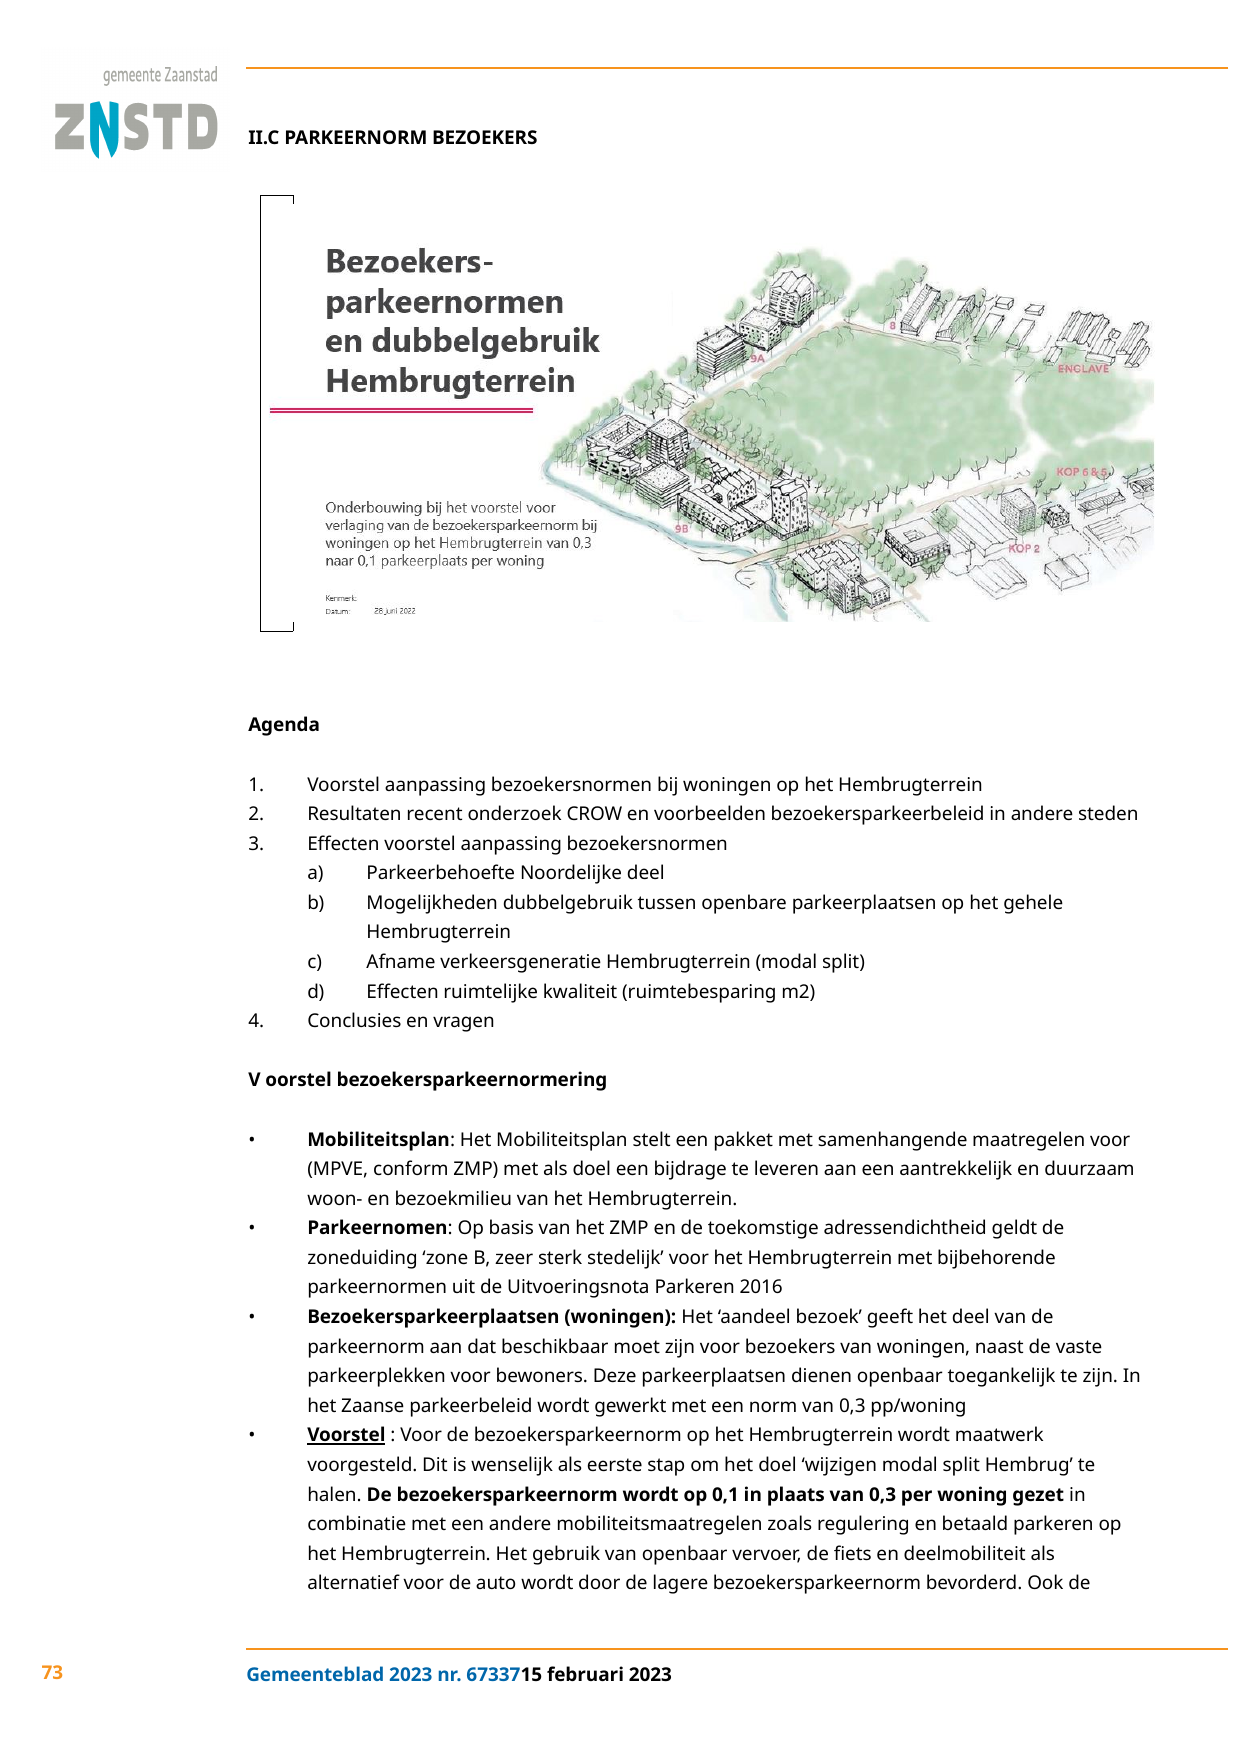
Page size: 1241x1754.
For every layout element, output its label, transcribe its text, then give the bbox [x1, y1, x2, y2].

list Conclusies en vragen [248, 1007, 1152, 1033]
list Parkeernomen: Op basis van het ZMP en de toekomstige adressendichtheid geldt de zoneduiding ‘zone B, zeer sterk stedelijk’ voor het Hembrugterrein met bijbehorende parkeernormen uit de Uitvoeringsnota Parkeren 2016 [248, 1214, 1152, 1299]
list Mogelijkheden dubbelgebruik tussen openbare parkeerplaatsen op het gehele Hembrugterrein [307, 889, 1152, 944]
list Afname verkeersgeneratie Hembrugterrein (modal split) [307, 948, 1152, 974]
list Resultaten recent onderzoek CROW en voorbeelden bezoekersparkeerbeleid in andere steden [248, 800, 1152, 826]
picture [268, 204, 1173, 622]
list Effecten voorstel aanpassing bezoekersnormen [248, 830, 1152, 856]
list Parkeerbehoefte Noordelijke deel [307, 859, 1152, 885]
list Bezoekersparkeerplaatsen (woningen): Het ‘aandeel bezoek’ geeft het deel van de parkeernorm aan dat beschikbaar moet zijn voor bezoekers van woningen, naast de vaste parkeerplekken voor bewoners. Deze parkeerplaatsen dienen openbaar toegankelijk te zijn. In het Zaanse parkeerbeleid wordt gewerkt met een norm van 0,3 pp/woning [248, 1303, 1152, 1418]
list Mobiliteitsplan: Het Mobiliteitsplan stelt een pakket met samenhangende maatregelen voor (MPVE, conform ZMP) met als doel een bijdrage te leveren aan een aantrekkelijk en duurzaam woon- en bezoekmilieu van het Hembrugterrein. [248, 1126, 1152, 1211]
list Effecten ruimtelijke kwaliteit (ruimtebesparing m2) [307, 978, 1152, 1003]
text Agenda [248, 712, 1152, 737]
text II.C PARKEERNORM BEZOEKERS [248, 124, 1152, 150]
picture [41, 47, 231, 172]
list Voorstel aanpassing bezoekersnormen bij woningen op het Hembrugterrein [248, 771, 1152, 796]
list Voorstel : Voor de bezoekersparkeernorm op het Hembrugterrein wordt maatwerk voorgesteld. Dit is wenselijk als eerste stap om het doel ‘wijzigen modal split Hembrug’ te halen. De bezoekersparkeernorm wordt op 0,1 in plaats van 0,3 per woning gezet in combinatie met een andere mobiliteitsmaatregelen zoals regulering en betaald parkeren op het Hembrugterrein. Het gebruik van openbaar vervoer, de fiets en deelmobiliteit als alternatief voor de auto wordt door de lagere bezoekersparkeernorm bevorderd. Ook de [248, 1422, 1152, 1595]
text V oorstel bezoekersparkeernormering [248, 1067, 1152, 1092]
